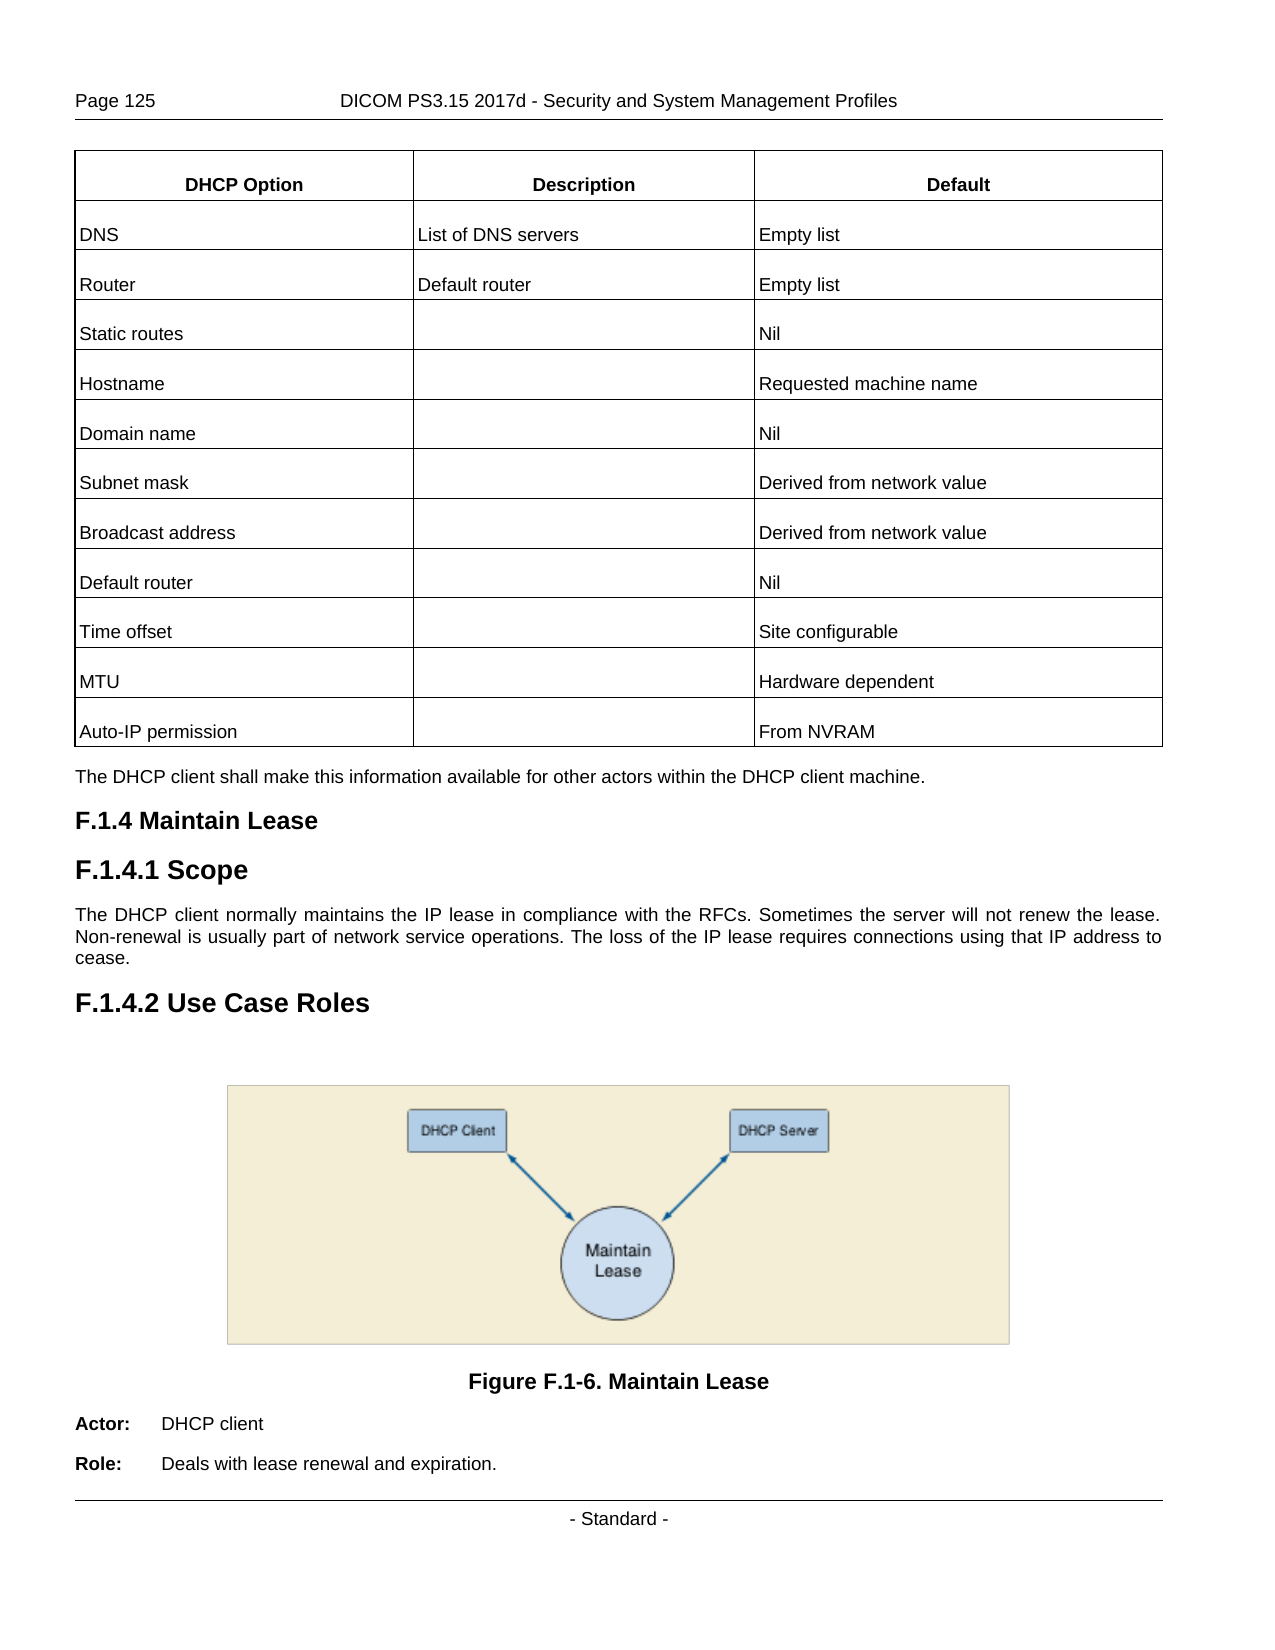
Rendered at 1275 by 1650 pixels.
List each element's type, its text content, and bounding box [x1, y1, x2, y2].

text Role: Deals with lease renewal and expiration. [75, 1453, 1162, 1474]
table_cell Empty list [755, 250, 1162, 299]
table_cell [414, 400, 754, 448]
table_cell Nil [755, 400, 1162, 448]
table_cell Static routes [76, 300, 413, 349]
table_cell [414, 598, 754, 647]
text F.1.4 Maintain Lease [75, 806, 1162, 835]
text The DHCP client shall make this information available for other actors within the DHCP client machine. [75, 766, 1162, 788]
table_cell Nil [755, 300, 1162, 349]
table_cell Default router [414, 250, 754, 299]
table_cell [414, 300, 754, 349]
table_cell Empty list [755, 201, 1162, 249]
table_cell List of DNS servers [414, 201, 754, 249]
text Actor: DHCP client [75, 1413, 1162, 1434]
table_cell Derived from network value [755, 449, 1162, 498]
table_cell Requested machine name [755, 350, 1162, 398]
table_cell Domain name [76, 400, 413, 448]
table_cell Hardware dependent [755, 648, 1162, 697]
table_cell From NVRAM [755, 698, 1162, 746]
table_cell Broadcast address [76, 499, 413, 547]
table_header DHCP Option [76, 151, 413, 200]
table_cell [414, 698, 754, 746]
table_cell Site configurable [755, 598, 1162, 647]
table_cell [414, 648, 754, 697]
text F.1.4.2 Use Case Roles [75, 987, 1162, 1018]
table_header Default [755, 151, 1162, 200]
text Figure F.1-6. Maintain Lease [75, 1368, 1162, 1394]
table_cell MTU [76, 648, 413, 697]
table_cell Router [76, 250, 413, 299]
table_cell [414, 350, 754, 398]
table_cell Nil [755, 549, 1162, 597]
table_cell Default router [76, 549, 413, 597]
table_cell [414, 549, 754, 597]
text The DHCP client normally maintains the IP lease in compliance with the RFCs. Sometimes the server will not renew the lease. Non-renewal is usually part of network service operations. The loss of the IP lease requires connections using that IP address to cease. [75, 904, 1162, 968]
text F.1.4.1 Scope [75, 854, 1162, 885]
table_cell Hostname [76, 350, 413, 398]
table_cell Auto-IP permission [76, 698, 413, 746]
table_cell Time offset [76, 598, 413, 647]
picture [226, 1084, 1011, 1346]
table_cell Derived from network value [755, 499, 1162, 547]
table_cell DNS [76, 201, 413, 249]
table_header Description [414, 151, 754, 200]
table_cell [414, 499, 754, 547]
table_cell [414, 449, 754, 498]
table_cell Subnet mask [76, 449, 413, 498]
